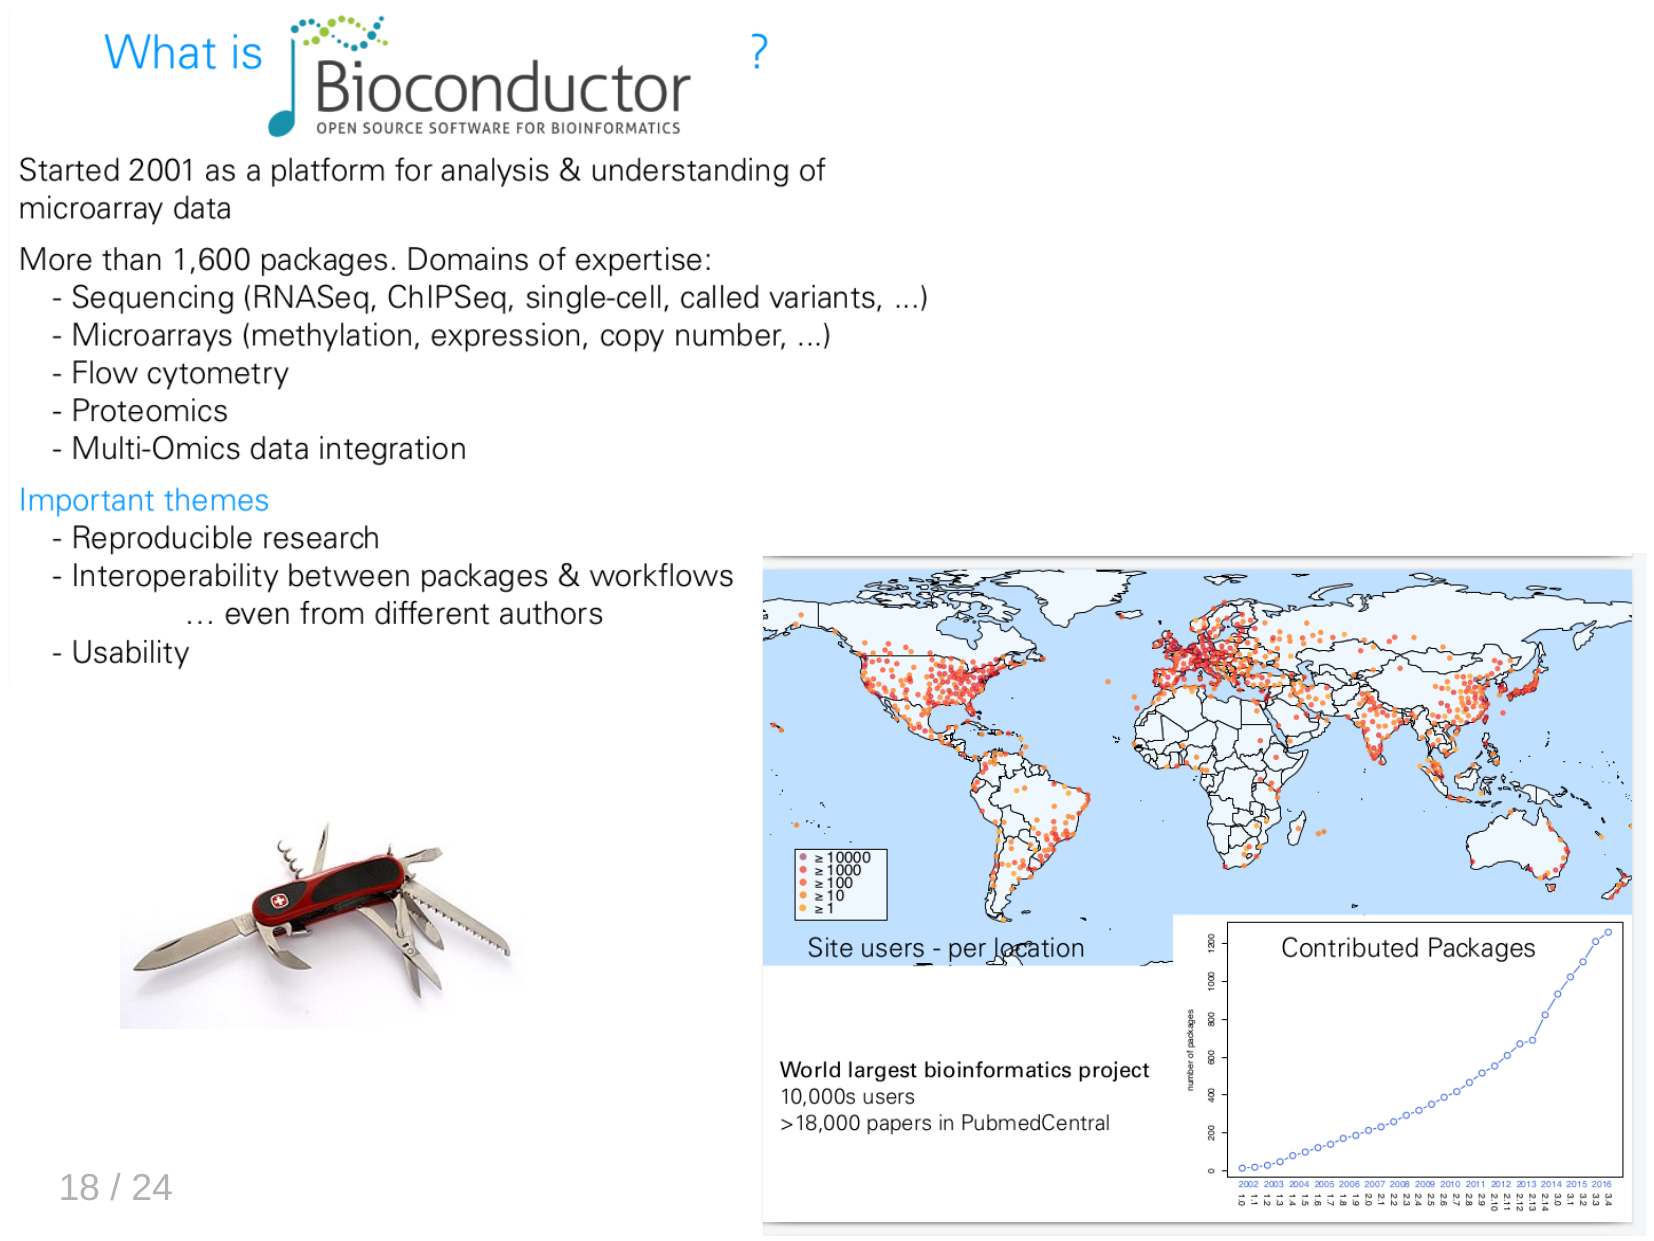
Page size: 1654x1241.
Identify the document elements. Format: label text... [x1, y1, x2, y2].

picture [9, 6, 1647, 1236]
picture [120, 796, 523, 1029]
text_box <number> / 24 [43, 1159, 338, 1236]
